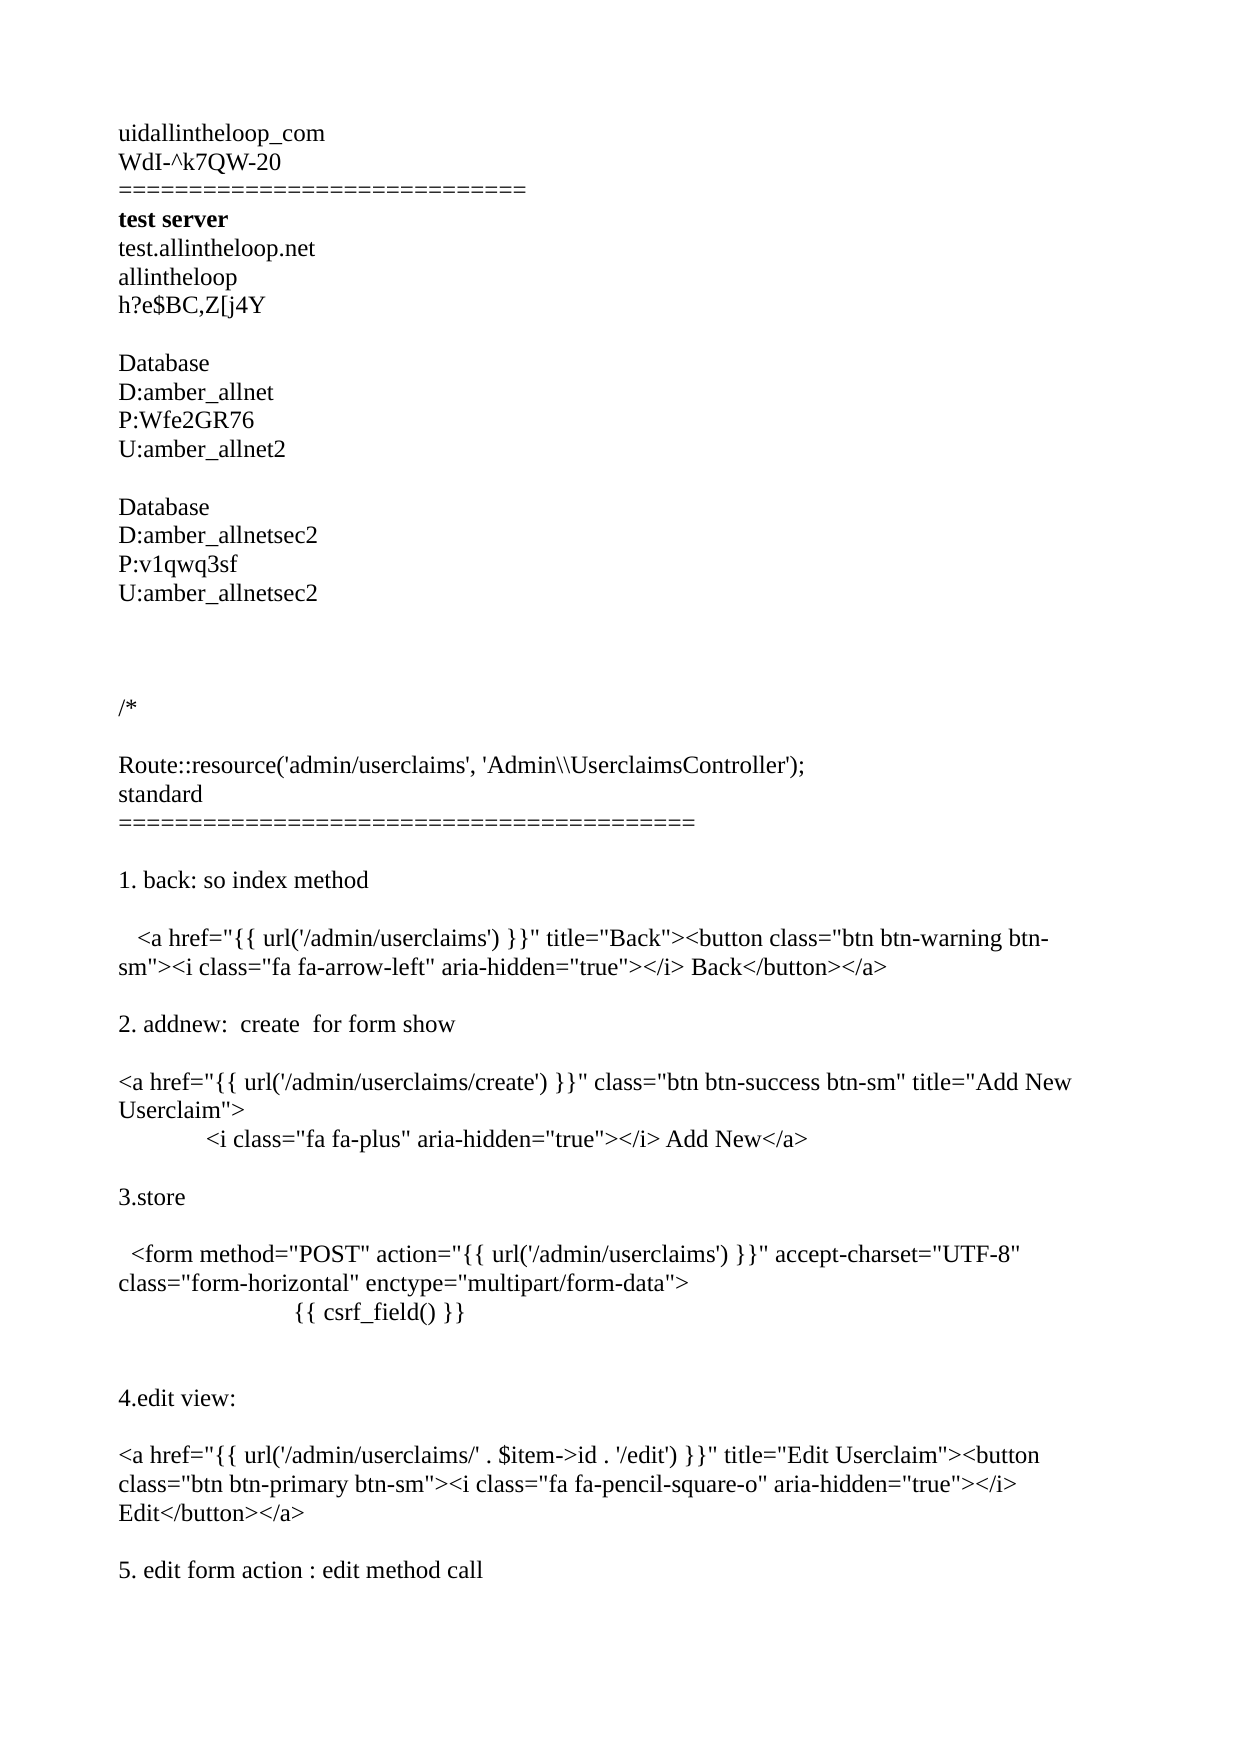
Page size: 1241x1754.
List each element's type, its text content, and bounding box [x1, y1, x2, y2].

text U:amber_allnetsec2 [118, 578, 1122, 607]
text h?e$BC,Z[j4Y [118, 291, 1122, 319]
text test server [118, 204, 1122, 233]
text 5. edit form action : edit method call [118, 1556, 1122, 1584]
text P:v1qwq3sf [118, 549, 1122, 578]
text 2. addnew: create for form show [118, 1009, 1122, 1038]
text <form method="POST" action="{{ url('/admin/userclaims') }}" accept-charset="UTF-8" class="form-horizontal" enctype="multipart/form-data"> [118, 1239, 1122, 1297]
text allintheloop [118, 262, 1122, 291]
text Route::resource('admin/userclaims', 'Admin\\UserclaimsController'); [118, 751, 1122, 779]
text /* [118, 693, 1122, 722]
text 4.edit view: [118, 1383, 1122, 1412]
text Database [118, 492, 1122, 521]
text uidallintheloop_com [118, 118, 1122, 147]
text standard [118, 779, 1122, 808]
text <a href="{{ url('/admin/userclaims') }}" title="Back"><button class="btn btn-warning btn-sm"><i class="fa fa-arrow-left" aria-hidden="true"></i> Back</button></a> [118, 923, 1122, 981]
text <a href="{{ url('/admin/userclaims/' . $item->id . '/edit') }}" title="Edit Userclaim"><button class="btn btn-primary btn-sm"><i class="fa fa-pencil-square-o" aria-hidden="true"></i> Edit</button></a> [118, 1441, 1122, 1527]
text 3.store [118, 1182, 1122, 1211]
text <i class="fa fa-plus" aria-hidden="true"></i> Add New</a> [118, 1124, 1122, 1153]
text Database [118, 348, 1122, 377]
text ============================= [118, 176, 1122, 204]
text test.allintheloop.net [118, 233, 1122, 262]
text D:amber_allnetsec2 [118, 521, 1122, 549]
text 1. back: so index method [118, 866, 1122, 894]
text <a href="{{ url('/admin/userclaims/create') }}" class="btn btn-success btn-sm" title="Add New Userclaim"> [118, 1067, 1122, 1124]
text U:amber_allnet2 [118, 434, 1122, 463]
text ========================================= [118, 808, 1122, 837]
text P:Wfe2GR76 [118, 406, 1122, 434]
text {{ csrf_field() }} [118, 1297, 1122, 1326]
text D:amber_allnet [118, 377, 1122, 406]
text WdI-^k7QW-20 [118, 147, 1122, 176]
